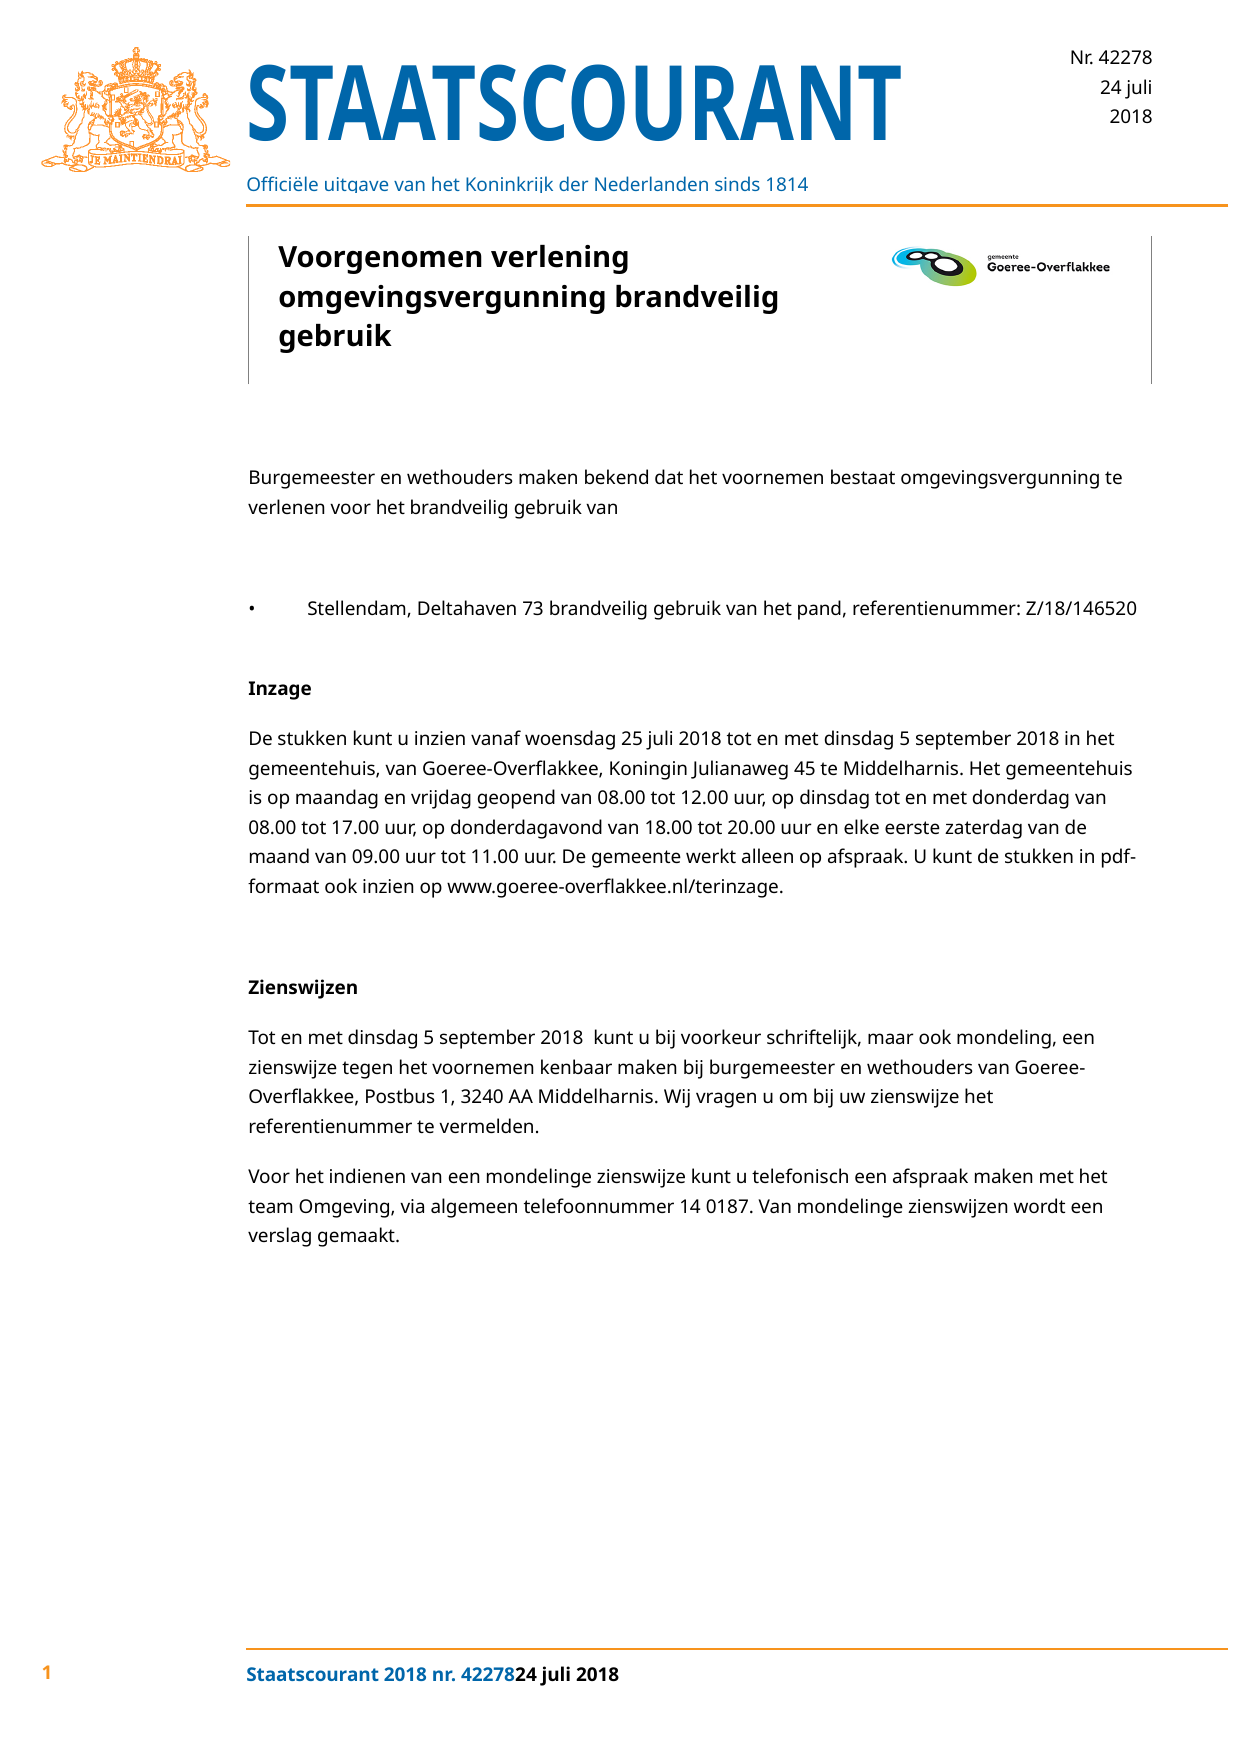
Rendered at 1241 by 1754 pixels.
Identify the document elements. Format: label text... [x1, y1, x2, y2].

picture [882, 236, 1119, 296]
text Tot en met dinsdag 5 september 2018 kunt u bij voorkeur schriftelijk, maar ook mondeling, een zienswijze tegen het voornemen kenbaar maken bij burgemeester en wethouders van Goeree-Overflakkee, Postbus 1, 3240 AA Middelharnis. Wij vragen u om bij uw zienswijze het referentienummer te vermelden. [248, 1024, 1152, 1139]
picture [41, 47, 231, 172]
text Inzage [248, 675, 1152, 701]
text Burgemeester en wethouders maken bekend dat het voornemen bestaat omgevingsvergunning te verlenen voor het brandveilig gebruik van [248, 464, 1152, 520]
text De stukken kunt u inzien vanaf woensdag 25 juli 2018 tot en met dinsdag 5 september 2018 in het gemeentehuis, van Goeree-Overflakkee, Koningin Julianaweg 45 te Middelharnis. Het gemeentehuis is op maandag en vrijdag geopend van 08.00 tot 12.00 uur, op dinsdag tot en met donderdag van 08.00 tot 17.00 uur, op donderdagavond van 18.00 tot 20.00 uur en elke eerste zaterdag van de maand van 09.00 uur tot 11.00 uur. De gemeente werkt alleen op afspraak. U kunt de stukken in pdf-formaat ook inzien op www.goeree-overflakkee.nl/terinzage. [248, 725, 1152, 899]
list Stellendam, Deltahaven 73 brandveilig gebruik van het pand, referentienummer: Z/18/146520 [248, 595, 1152, 621]
text Voor het indienen van een mondelinge zienswijze kunt u telefonisch een afspraak maken met het team Omgeving, via algemeen telefoonnummer 14 0187. Van mondelinge zienswijzen wordt een verslag gemaakt. [248, 1163, 1152, 1248]
text Zienswijzen [248, 974, 1152, 1000]
table_header Voorgenomen verlening omgevingsvergunning brandveilig gebruik [249, 236, 850, 384]
table_header [850, 236, 1151, 384]
